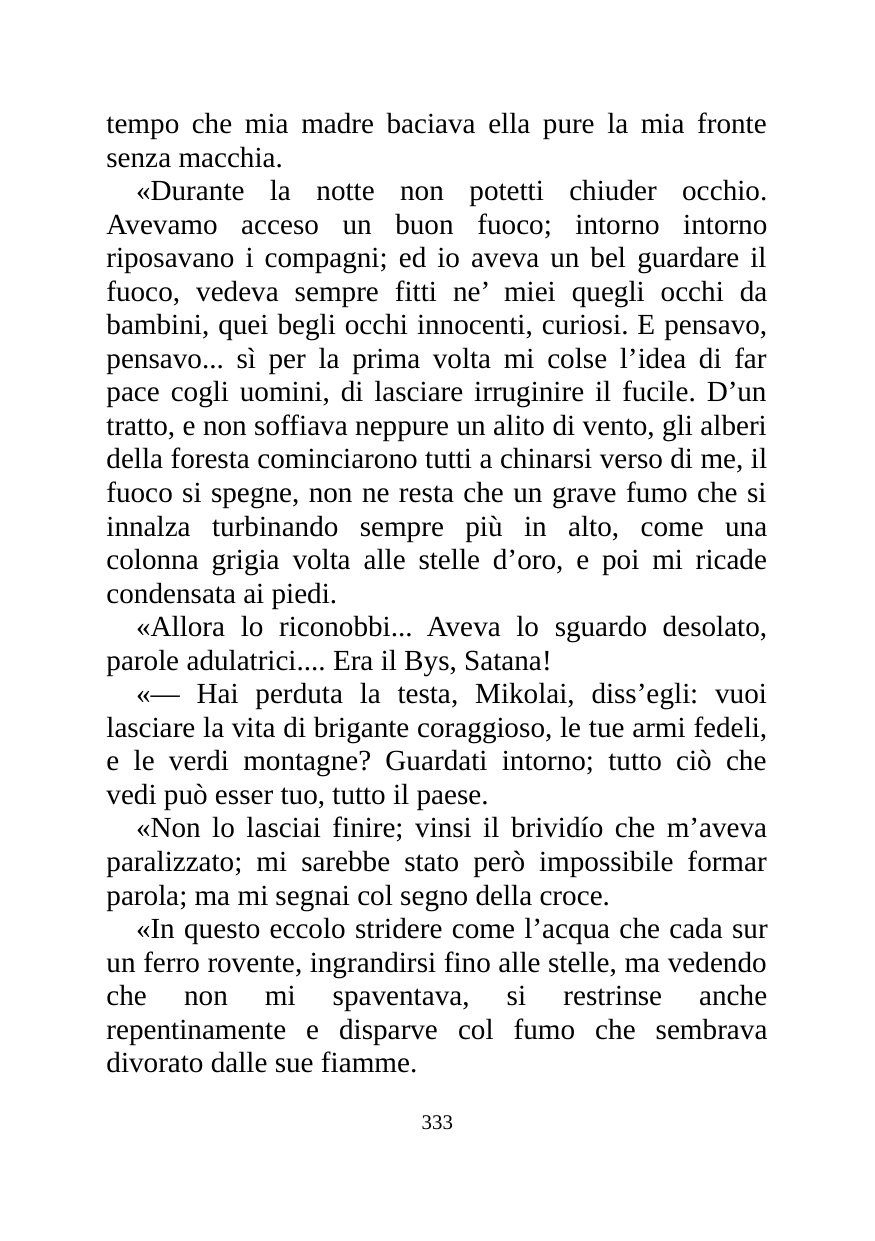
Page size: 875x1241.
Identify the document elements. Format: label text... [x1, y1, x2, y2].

text «Durante la notte non potetti chiuder occhio. Avevamo acceso un buon fuoco; intorno intorno riposavano i compagni; ed io aveva un bel guardare il fuoco, vedeva sempre fitti ne’ miei quegli occhi da bambini, quei begli occhi innocenti, curiosi. E pensavo, pensavo... sì per la prima volta mi colse l’idea di far pace cogli uomini, di lasciare irruginire il fucile. D’un tratto, e non soffiava neppure un alito di vento, gli alberi della foresta cominciarono tutti a chinarsi verso di me, il fuoco si spegne, non ne resta che un grave fumo che si innalza turbinando sempre più in alto, come una colonna grigia volta alle stelle d’oro, e poi mi ricade condensata ai piedi. [106, 173, 768, 609]
text «Non lo lasciai finire; vinsi il brividío che m’aveva paralizzato; mi sarebbe stato però impossibile formar parola; ma mi segnai col segno della croce. [106, 811, 768, 911]
text «Allora lo riconobbi... Aveva lo sguardo desolato, parole adulatrici.... Era il Bys, Satana! [106, 609, 768, 676]
text tempo che mia madre baciava ella pure la mia fronte senza macchia. [106, 106, 768, 173]
text «— Hai perduta la testa, Mikolai, diss’egli: vuoi lasciare la vita di brigante coraggioso, le tue armi fedeli, e le verdi montagne? Guardati intorno; tutto ciò che vedi può esser tuo, tutto il paese. [106, 676, 768, 811]
text «In questo eccolo stridere come l’acqua che cada sur un ferro rovente, ingrandirsi fino alle stelle, ma vedendo che non mi spaventava, si restrinse anche repentinamente e disparve col fumo che sembrava divorato dalle sue fiamme. [106, 911, 768, 1079]
